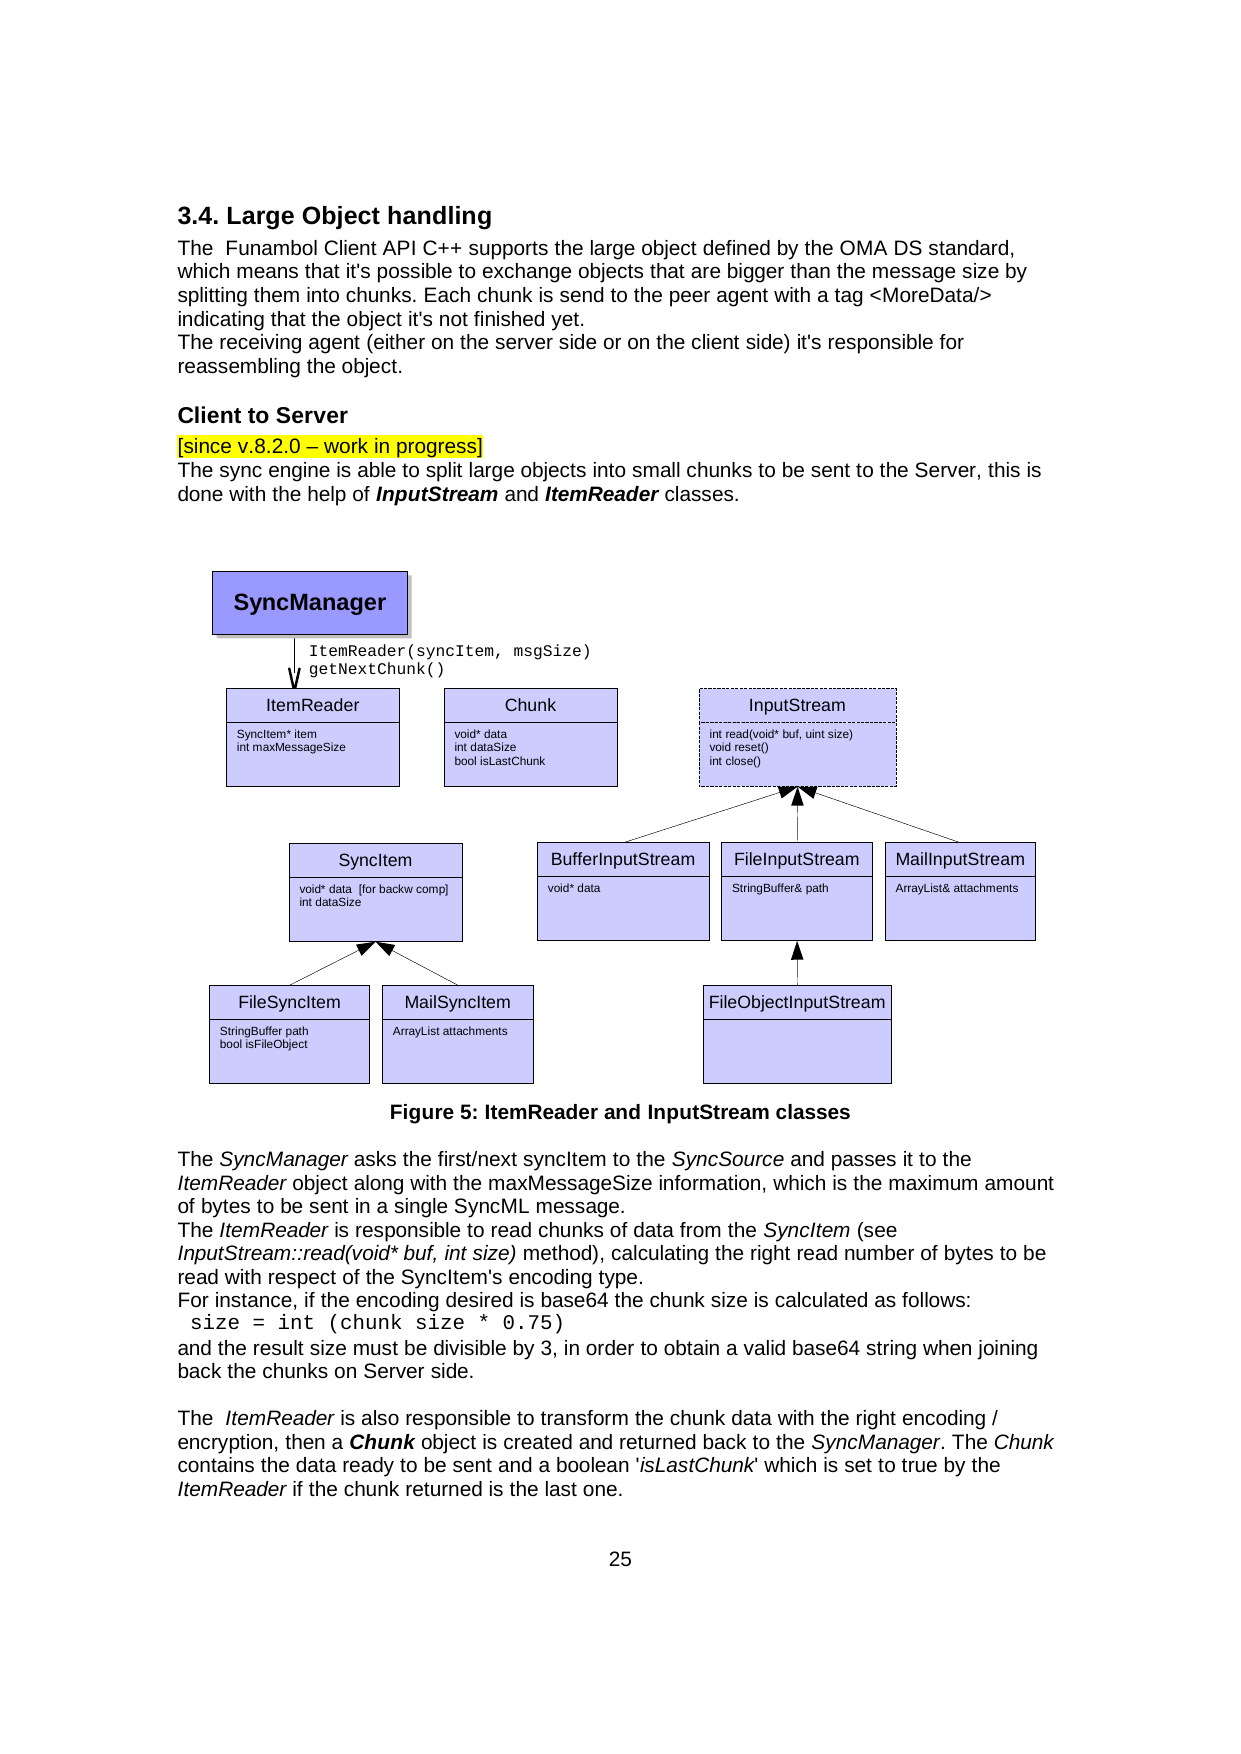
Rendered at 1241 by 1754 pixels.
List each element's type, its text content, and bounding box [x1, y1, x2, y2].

subtitle Client to Server [177, 403, 1063, 429]
text [201, 539, 1040, 564]
text The ItemReader is responsible to read chunks of data from the SyncItem (see InputStream::read(void* buf, int size) method), calculating the right read number of bytes to be read with respect of the SyncItem's encoding type. [177, 1218, 1063, 1289]
text [since v.8.2.0 – work in progress] [177, 435, 1063, 458]
text The ItemReader is also responsible to transform the chunk data with the right encoding / encryption, then a Chunk object is created and returned back to the SyncManager. The Chunk contains the data ready to be sent and a boolean 'isLastChunk' which is set to true by the ItemReader if the chunk returned is the last one. [177, 1407, 1063, 1501]
subtitle Large Object handling [177, 202, 1063, 230]
text The SyncManager asks the first/next syncItem to the SyncSource and passes it to the ItemReader object along with the maxMessageSize information, which is the maximum amount of bytes to be sent in a single SyncML message. [177, 506, 1063, 1218]
text The sync engine is able to split large objects into small chunks to be sent to the Server, this is done with the help of InputStream and ItemReader classes. [177, 458, 1063, 506]
text size = int (chunk size * 0.75) [177, 1312, 1063, 1336]
text and the result size must be divisible by 3, in order to obtain a valid base64 string when joining back the chunks on Server side. [177, 1336, 1063, 1383]
text For instance, if the encoding desired is base64 the chunk size is calculated as follows: [177, 1289, 1063, 1312]
text The receiving agent (either on the server side or on the client side) it's responsible for reassembling the object. [177, 331, 1063, 378]
text Figure 5: ItemReader and InputStream classes [201, 564, 1040, 1124]
text The Funambol Client API C++ supports the large object defined by the OMA DS standard, which means that it's possible to exchange objects that are bigger than the message size by splitting them into chunks. Each chunk is send to the peer agent with a tag <MoreData/> indicating that the object it's not finished yet. [177, 236, 1063, 331]
